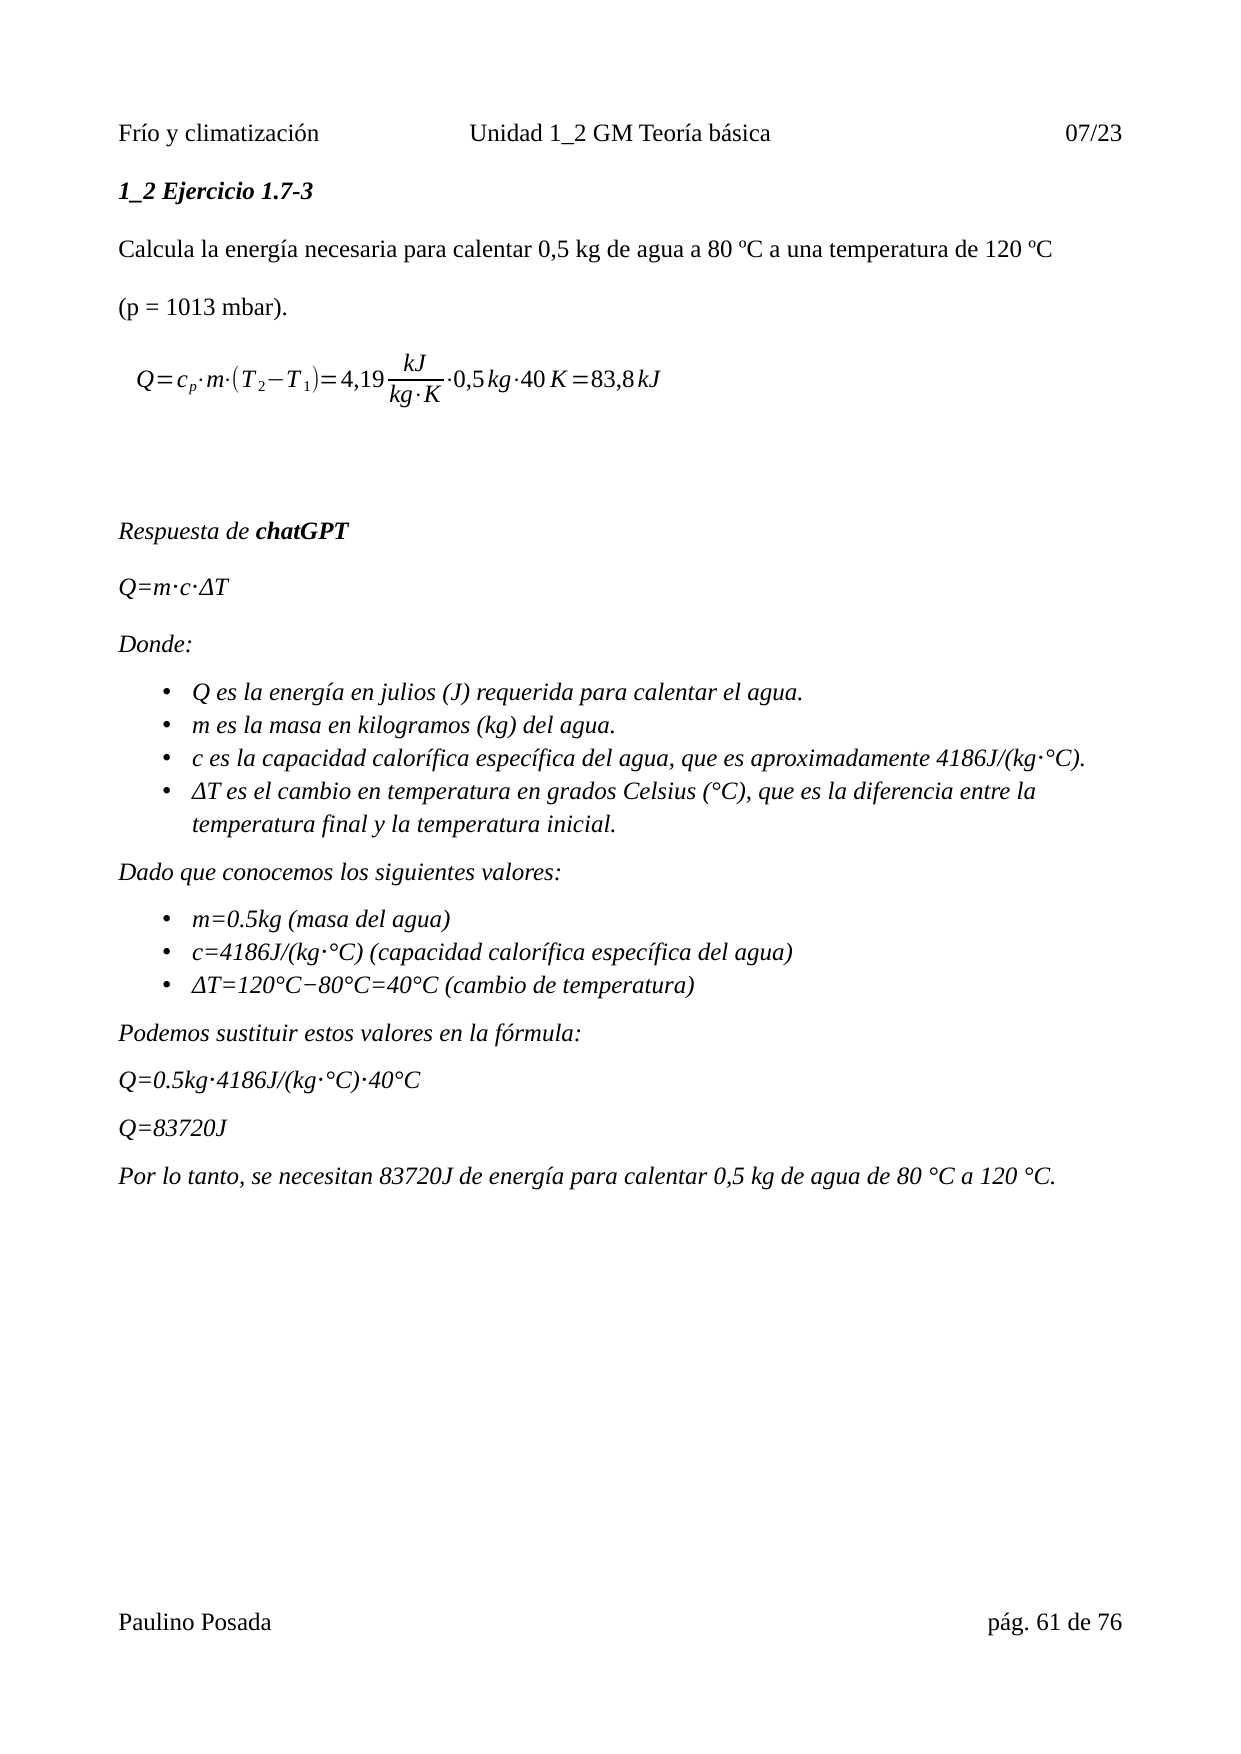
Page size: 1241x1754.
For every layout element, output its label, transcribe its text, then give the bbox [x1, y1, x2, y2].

text Q=m⋅c⋅ΔT [118, 572, 1122, 601]
text Calcula la energía necesaria para calentar 0,5 kg de agua a 80 ºC a una temperatura de 120 ºC [118, 234, 1122, 263]
list ΔT es el cambio en temperatura en grados Celsius (°C), que es la diferencia entre la temperatura final y la temperatura inicial. [162, 776, 1122, 838]
text 1_2 Ejercicio 1.7-3 [118, 176, 1122, 205]
list ΔT=120°C−80°C=40°C (cambio de temperatura) [162, 970, 1122, 999]
text Dado que conocemos los siguientes valores: [118, 857, 1122, 886]
list c=4186J/(kg⋅°C) (capacidad calorífica específica del agua) [162, 937, 1122, 966]
text Q=0.5kg⋅4186J/(kg⋅°C)⋅40°C [118, 1066, 1122, 1094]
text Donde: [118, 629, 1122, 658]
text Respuesta de chatGPT [118, 516, 1122, 545]
list Q es la energía en julios (J) requerida para calentar el agua. [162, 677, 1122, 706]
text Por lo tanto, se necesitan 83720J de energía para calentar 0,5 kg de agua de 80 °C a 120 °C. [118, 1161, 1122, 1189]
text Q=83720J [118, 1113, 1122, 1142]
text (p = 1013 mbar). [118, 292, 1122, 321]
list m=0.5kg (masa del agua) [162, 904, 1122, 933]
list m es la masa en kilogramos (kg) del agua. [162, 710, 1122, 739]
list c es la capacidad calorífica específica del agua, que es aproximadamente 4186J/(kg⋅°C). [162, 743, 1122, 772]
text Podemos sustituir estos valores en la fórmula: [118, 1018, 1122, 1047]
